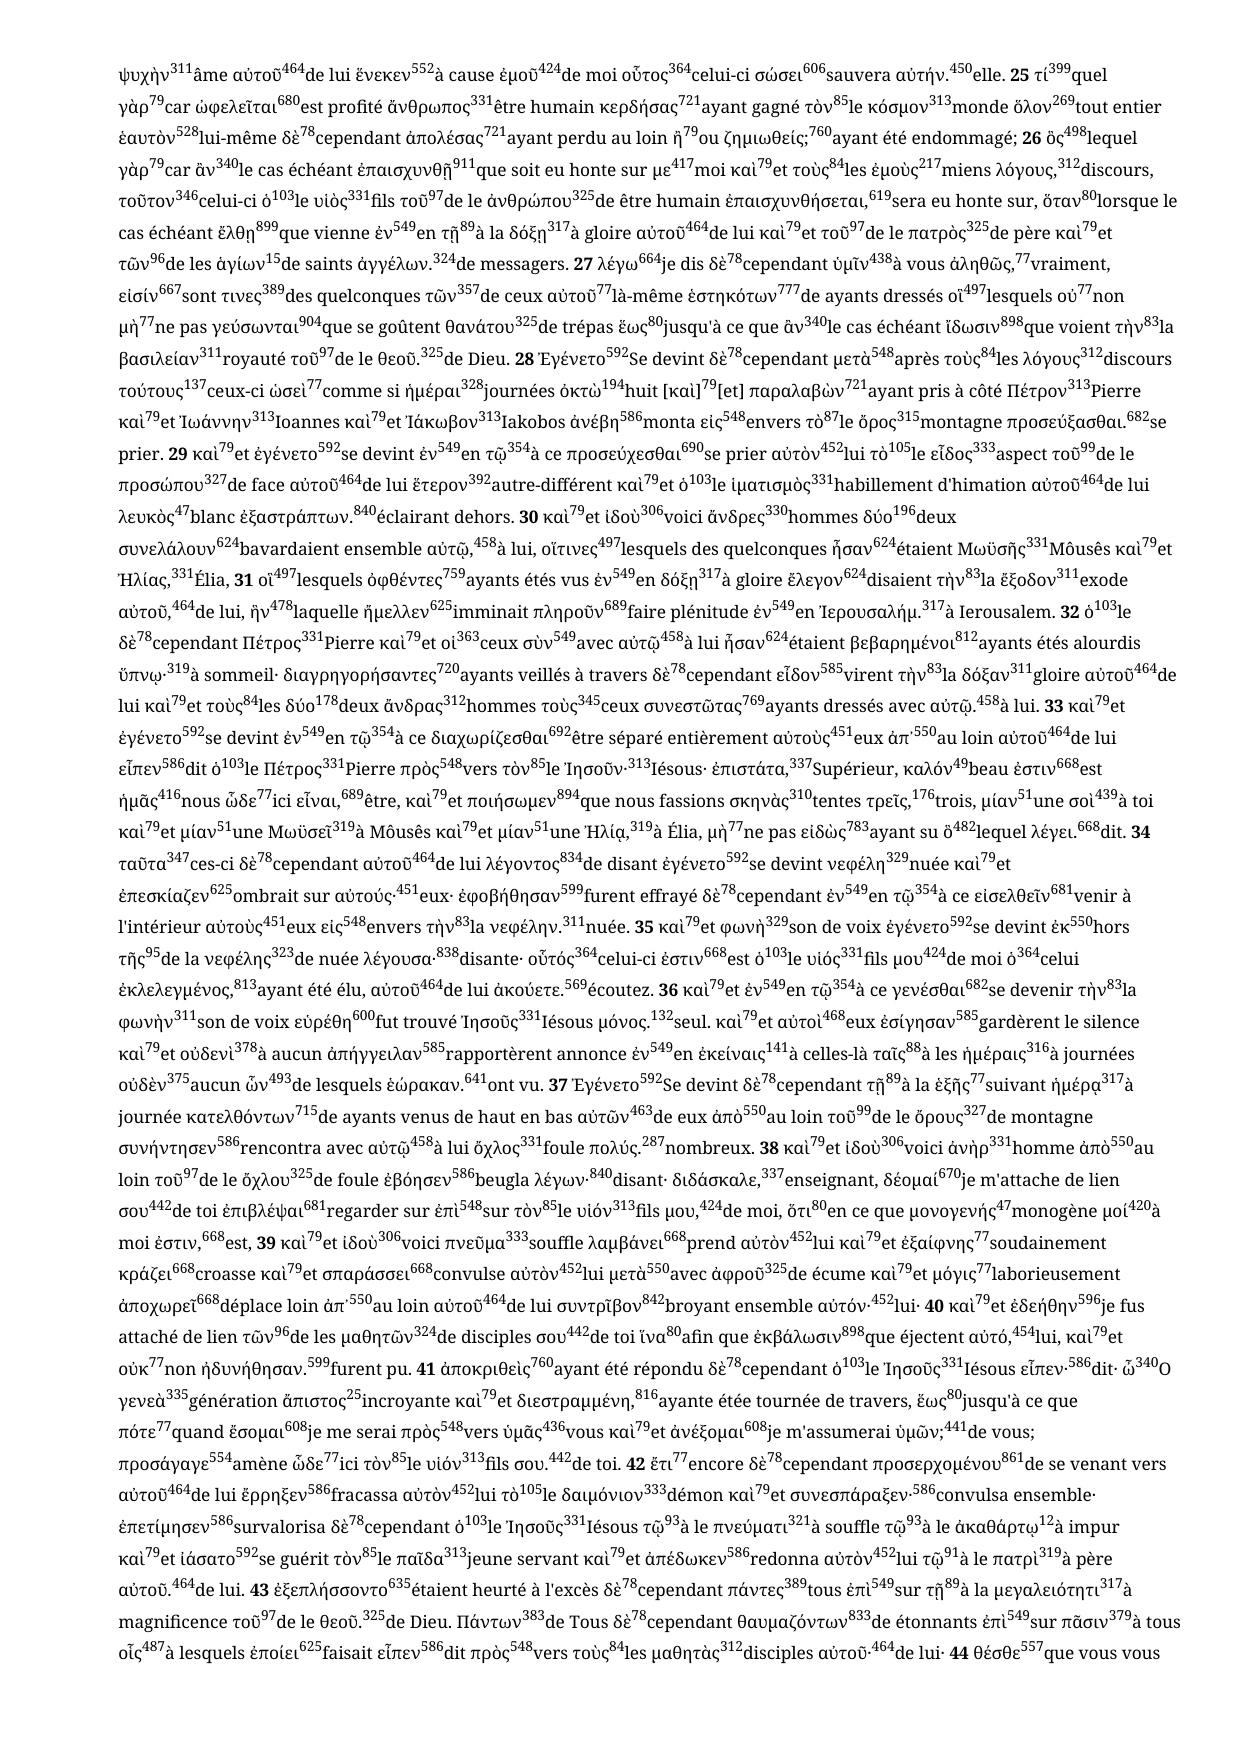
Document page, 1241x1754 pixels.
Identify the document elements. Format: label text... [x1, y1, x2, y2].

text 1 Συγκαλεσάμενος740Se ayant appelé ensemble δὲ78cependant τοὺς84les δώδεκα52douze ἔδωκεν586donna αὐτοῖς457à eux δύναμιν311puissance καὶ79et ἐξουσίαν311autorité ἐπὶ548sur πάντα270tous τὰ86les δαιμόνια314démons καὶ79et νόσους310maladies θεραπεύειν689soigner 2 καὶ79et ἀπέστειλεν586envoya αὐτοὺς451eux κηρύσσειν689annoncer τὴν83la βασιλείαν311royauté τοῦ97de le θεοῦ325de Dieu καὶ79et ἰᾶσθαι690se guérir [τοὺς84[les ἀσθενεῖς],52infirmes], 3 καὶ79et εἶπεν586dit πρὸς548vers αὐτούς·451eux· μηδὲν375pas un αἴρετε569levez εἰς548envers τὴν83la ὁδόν,311chemin, μήτε79et ni ῥάβδον311bâton μήτε79et ni πήραν311besace μήτε79et ni ἄρτον313pain μήτε79et ni ἀργύριον315objet d'argent μήτε79et ni [ἀνὰ]548[de bas en haut] δύο178deux χιτῶνας312chitons ἔχειν.689avoir. 4 καὶ79et εἰς548envers ἣν478laquelle ἂν340le cas échéant οἰκίαν311maison d'habitation εἰσέλθητε,896que vous veniez à l'intérieur, ἐκεῖ77là μένετε569restez καὶ79et ἐκεῖθεν77de là ἐξέρχεσθε.573que vous vous sortez. 5 καὶ79et ὅσοι497autant lesquels ἂν340le cas échéant μὴ77ne pas δέχωνται926que se acceptent ὑμᾶς,436vous, ἐξερχόμενοι866se sortants ἀπὸ550au loin τῆς95de la πόλεως323de cité ἐκείνης148de celle-là τὸν85le κονιορτὸν313poussière ἀπὸ550au loin τῶν96de les ποδῶν324de pieds ὑμῶν441de vous ἀποτινάσσετε569secouez loin εἰς548envers μαρτύριον315témoignage ἐπ᾽548sur αὐτούς.451eux. 6 ἐξερχόμενοι866se sortants δὲ78cependant διήρχοντο630se passaient à travers κατὰ548selon τὰς82les κώμας310villages εὐαγγελιζόμενοι866se évangélisants καὶ79et θεραπεύοντες839soignants πανταχοῦ.77partout. 7 Ἤκουσεν586Écouta δὲ78cependant Ἡρῴδης331Hérode ὁ103le τετραάρχης331tétrarque τὰ347ces γινόμενα850se devenants πάντα270tous καὶ79et διηπόρει625hésitait complètement διὰ548par le fait de τὸ348ce λέγεσθαι692être dit ὑπό550sous τινων383de des quelconques ὅτι80en ce que Ἰωάννης331Ioannes ἠγέρθη600fut éveillé ἐκ550hors νεκρῶν,64de morts, 8 ὑπό550sous τινων383de des quelconques δὲ78cependant ὅτι80en ce que Ἠλίας331Élia ἐφάνη,600fut apparu en lumière, ἄλλων383de autres δὲ78cependant ὅτι80en ce que προφήτης331prophète τις287un quelconque τῶν96de les ἀρχαίων64de originaires ἀνέστη.586redressa. 9 εἶπεν586dit δὲ78cependant ὁ103le Ἡρῴδης·331Hérode· Ἰωάννην313Ioannes ἐγὼ431moi ἀπεκεφάλισα·582je décapitai· τίς410quel δέ78cependant ἐστιν668est οὗτος364celui-ci περὶ550autour οὗ492de lequel ἀκούω664j'écoute τοιαῦτα;347tels; καὶ79et ἐζήτει625cherchait ἰδεῖν681voir αὐτόν.452lui. 10 Καὶ79Et ὑποστρέψαντες720ayants retournés en arrière οἱ102les ἀπόστολοι330envoyés διηγήσαντο591se racontèrent complètement αὐτῷ458à lui ὅσα481autant lesquels ἐποίησαν.585firent. Καὶ79Et παραλαβὼν721ayant pris à côté αὐτοὺς451eux ὑπεχώρησεν586plaça en arrière κατ᾽548selon ἰδίαν544en propre εἰς548envers πόλιν311cité καλουμένην873étante appelée Βηθσαϊδά.311Bethsaïda. 11 οἱ102les δὲ78cependant ὄχλοι330foules γνόντες720ayants connus ἠκολούθησαν585suivirent αὐτῷ·458à lui· καὶ79et ἀποδεξάμενος740se ayant accepté loin αὐτοὺς451eux ἐλάλει625bavardait αὐτοῖς457à eux περὶ550autour τῆς95de la βασιλείας323de royauté τοῦ97de le θεοῦ,325de Dieu, καὶ79et τοὺς345ceux χρείαν311besoin ἔχοντας821ayants θεραπείας323de thérapie ἰᾶτο.631se guérissait. 12 Ἡ101La δὲ78cependant ἡμέρα329journée ἤρξατο592se commença κλίνειν·689incliner· προσελθόντες720ayants venus vers δὲ78cependant οἱ102les δώδεκα70douze εἶπαν585dirent αὐτῷ·458à lui· ἀπόλυσον554délie au loin τὸν85le ὄχλον,313foule, ἵνα80afin que πορευθέντες759ayants étés allés εἰς548envers τὰς82les κύκλῳ77en cercle κώμας310villages καὶ79et ἀγροὺς312champs καταλύσωσιν898que délient vers le bas καὶ79et εὕρωσιν898que trouvent ἐπισιτισμόν,313ravitaillement, ὅτι80en ce que ὧδε77ici ἐν549en ἐρήμῳ10à désert τόπῳ319à lieu ἐσμέν.663nous sommes. 13 εἶπεν586dit δὲ78cependant πρὸς548vers αὐτούς·451eux· δότε553donnez αὐτοῖς457à eux ὑμεῖς447vous φαγεῖν.681manger. οἱ468ceux δὲ78cependant εἶπαν·585dirent· οὐκ77non εἰσὶν667sont ἡμῖν419à nous πλεῖον73plus nombreusement ἢ79ou ἄρτοι330pains πέντε196cinq καὶ79et ἰχθύες330poissons δύο,196deux, εἰ80si μήτι340ne serait-ce que πορευθέντες759ayants étés allés ἡμεῖς430nous ἀγοράσωμεν894que nous achetions à l'agora εἰς548envers πάντα269tout τὸν85le λαὸν313peuple τοῦτον138celui-ci βρώματα.314aliments. 14 ἦσαν624étaient γὰρ79car ὡσεὶ77comme si ἄνδρες330hommes πεντακισχίλιοι.196cinq mille. εἶπεν586dit δὲ78cependant πρὸς548vers τοὺς84les μαθητὰς312disciples αὐτοῦ·464de lui· κατακλίνατε553inclinez de haut en bas αὐτοὺς451eux κλισίας310tablées [ὡσεὶ]77[comme si] ἀνὰ77de bas en haut πεντήκοντα.52cinquante. 15 καὶ79et ἐποίησαν585firent οὕτως77ainsi καὶ79et κατέκλιναν585inclinèrent de haut en bas ἅπαντας.372en totalités. 16 λαβὼν721ayant pris δὲ78cependant τοὺς84les πέντε178cinq ἄρτους312pains καὶ79et τοὺς84les δύο178deux ἰχθύας312poissons ἀναβλέψας721ayant regardé de bas en haut εἰς548envers τὸν85le οὐρανὸν313ciel εὐλόγησεν586élogia αὐτοὺς451eux καὶ79et κατέκλασεν586cassa de haut en bas καὶ79et ἐδίδου625donnait τοῖς90à les μαθηταῖς318à disciples παραθεῖναι681poser à côté τῷ91à le ὄχλῳ.319à foule. 17 καὶ79et ἔφαγον585mangèrent καὶ79et ἐχορτάσθησαν599furent fourragé πάντες,389tous, καὶ79et ἤρθη600fut levé τὸ366ce περισσεῦσαν723ayant surabondé αὐτοῖς457à eux κλασμάτων326de morceaux κόφινοι330couffins δώδεκα.196douze. 18 Καὶ79Et ἐγένετο592se devint ἐν549en τῷ354à ce εἶναι689être αὐτὸν452lui προσευχόμενον849se priant κατὰ548selon μόνας370seules συνῆσαν624étaient avec αὐτῷ458à lui οἱ102les μαθηταί,330disciples, καὶ79et ἐπηρώτησεν586demanda sur αὐτοὺς451eux λέγων·840disant· τίνα397quel με417moi λέγουσιν667disent οἱ102les ὄχλοι330foules εἶναι;689être; 19 οἱ468ceux δὲ78cependant ἀποκριθέντες759ayants étés répondus εἶπαν·585dirent· Ἰωάννην313Ioannes τὸν85le βαπτιστήν,313Baptiseur, ἄλλοι389autres δὲ78cependant Ἠλίαν,313Élia, ἄλλοι389autres δὲ78cependant ὅτι80en ce que προφήτης331prophète τις287un quelconque τῶν96de les ἀρχαίων64de originaires ἀνέστη.586redressa. 20 εἶπεν586dit δὲ78cependant αὐτοῖς·457à eux· ὑμεῖς447vous δὲ78cependant τίνα397quel με417moi λέγετε665vous dites εἶναι;689être; Πέτρος331Pierre δὲ78cependant ἀποκριθεὶς760ayant été répondu εἶπεν·586dit· τὸν85le χριστὸν313Christ τοῦ97de le θεοῦ.325de Dieu. 21 ὁ469celui δὲ78cependant ἐπιτιμήσας721ayant survalorisé αὐτοῖς457à eux παρήγγειλεν586messagea à côté μηδενὶ378à pas un λέγειν689dire τοῦτο348ce-ci 22 εἰπὼν721ayant dit ὅτι80en ce que δεῖ668attache de lien τὸν85le υἱὸν313fils τοῦ97de le ἀνθρώπου325de être humain πολλὰ374nombreux παθεῖν681souffrir καὶ79et ἀποδοκιμασθῆναι683être éprouvé en rejet ἀπὸ550au loin τῶν96de les πρεσβυτέρων64de plus anciens καὶ79et ἀρχιερέων324de chefs sacrificateurs καὶ79et γραμματέων324de lettrés καὶ79et ἀποκτανθῆναι683être tué catégoriquement καὶ79et τῇ89à la τρίτῃ206à troisième ἡμέρᾳ317à journée ἐγερθῆναι.683être éveillé. 23 Ἔλεγεν625Disait δὲ78cependant πρὸς548vers πάντας·372tous· εἴ80si τις390un quelconque θέλει668veut ὀπίσω552derrière μου424de moi ἔρχεσθαι,690se venir, ἀρνησάσθω560se nie ἑαυτὸν528lui-même καὶ79et ἀράτω556lève τὸν85le σταυρὸν313croix αὐτοῦ464de lui καθ᾽548selon ἡμέραν311journée καὶ79et ἀκολουθείτω572suive μοι.420à moi. 24 ὃς498lequel γὰρ79car ἂν340le cas échéant θέλῃ921que veuille τὴν83la ψυχὴν311âme αὐτοῦ464de lui σῶσαι681sauver ἀπολέσει606perdra au loin αὐτήν·450elle· ὃς498lequel δ᾽78cependant ἂν340le cas échéant ἀπολέσῃ899que perde au loin τὴν83la ψυχὴν311âme αὐτοῦ464de lui ἕνεκεν552à cause ἐμοῦ424de moi οὗτος364celui-ci σώσει606sauvera αὐτήν.450elle. 25 τί399quel γὰρ79car ὠφελεῖται680est profité ἄνθρωπος331être humain κερδήσας721ayant gagné τὸν85le κόσμον313monde ὅλον269tout entier ἑαυτὸν528lui-même δὲ78cependant ἀπολέσας721ayant perdu au loin ἢ79ou ζημιωθείς;760ayant été endommagé; 26 ὃς498lequel γὰρ79car ἂν340le cas échéant ἐπαισχυνθῇ911que soit eu honte sur με417moi καὶ79et τοὺς84les ἐμοὺς217miens λόγους,312discours, τοῦτον346celui-ci ὁ103le υἱὸς331fils τοῦ97de le ἀνθρώπου325de être humain ἐπαισχυνθήσεται,619sera eu honte sur, ὅταν80lorsque le cas échéant ἔλθῃ899que vienne ἐν549en τῇ89à la δόξῃ317à gloire αὐτοῦ464de lui καὶ79et τοῦ97de le πατρὸς325de père καὶ79et τῶν96de les ἁγίων15de saints ἀγγέλων.324de messagers. 27 λέγω664je dis δὲ78cependant ὑμῖν438à vous ἀληθῶς,77vraiment, εἰσίν667sont τινες389des quelconques τῶν357de ceux αὐτοῦ77là-même ἑστηκότων777de ayants dressés οἳ497lesquels οὐ77non μὴ77ne pas γεύσωνται904que se goûtent θανάτου325de trépas ἕως80jusqu'à ce que ἂν340le cas échéant ἴδωσιν898que voient τὴν83la βασιλείαν311royauté τοῦ97de le θεοῦ.325de Dieu. 28 Ἐγένετο592Se devint δὲ78cependant μετὰ548après τοὺς84les λόγους312discours τούτους137ceux-ci ὡσεὶ77comme si ἡμέραι328journées ὀκτὼ194huit [καὶ]79[et] παραλαβὼν721ayant pris à côté Πέτρον313Pierre καὶ79et Ἰωάννην313Ioannes καὶ79et Ἰάκωβον313Iakobos ἀνέβη586monta εἰς548envers τὸ87le ὄρος315montagne προσεύξασθαι.682se prier. 29 καὶ79et ἐγένετο592se devint ἐν549en τῷ354à ce προσεύχεσθαι690se prier αὐτὸν452lui τὸ105le εἶδος333aspect τοῦ99de le προσώπου327de face αὐτοῦ464de lui ἕτερον392autre-différent καὶ79et ὁ103le ἱματισμὸς331habillement d'himation αὐτοῦ464de lui λευκὸς47blanc ἐξαστράπτων.840éclairant dehors. 30 καὶ79et ἰδοὺ306voici ἄνδρες330hommes δύο196deux συνελάλουν624bavardaient ensemble αὐτῷ,458à lui, οἵτινες497lesquels des quelconques ἦσαν624étaient Μωϋσῆς331Môusês καὶ79et Ἠλίας,331Élia, 31 οἳ497lesquels ὀφθέντες759ayants étés vus ἐν549en δόξῃ317à gloire ἔλεγον624disaient τὴν83la ἔξοδον311exode αὐτοῦ,464de lui, ἣν478laquelle ἤμελλεν625imminait πληροῦν689faire plénitude ἐν549en Ἰερουσαλήμ.317à Ierousalem. 32 ὁ103le δὲ78cependant Πέτρος331Pierre καὶ79et οἱ363ceux σὺν549avec αὐτῷ458à lui ἦσαν624étaient βεβαρημένοι812ayants étés alourdis ὕπνῳ·319à sommeil· διαγρηγορήσαντες720ayants veillés à travers δὲ78cependant εἶδον585virent τὴν83la δόξαν311gloire αὐτοῦ464de lui καὶ79et τοὺς84les δύο178deux ἄνδρας312hommes τοὺς345ceux συνεστῶτας769ayants dressés avec αὐτῷ.458à lui. 33 καὶ79et ἐγένετο592se devint ἐν549en τῷ354à ce διαχωρίζεσθαι692être séparé entièrement αὐτοὺς451eux ἀπ᾽550au loin αὐτοῦ464de lui εἶπεν586dit ὁ103le Πέτρος331Pierre πρὸς548vers τὸν85le Ἰησοῦν·313Iésous· ἐπιστάτα,337Supérieur, καλόν49beau ἐστιν668est ἡμᾶς416nous ὧδε77ici εἶναι,689être, καὶ79et ποιήσωμεν894que nous fassions σκηνὰς310tentes τρεῖς,176trois, μίαν51une σοὶ439à toi καὶ79et μίαν51une Μωϋσεῖ319à Môusês καὶ79et μίαν51une Ἠλίᾳ,319à Élia, μὴ77ne pas εἰδὼς783ayant su ὃ482lequel λέγει.668dit. 34 ταῦτα347ces-ci δὲ78cependant αὐτοῦ464de lui λέγοντος834de disant ἐγένετο592se devint νεφέλη329nuée καὶ79et ἐπεσκίαζεν625ombrait sur αὐτούς·451eux· ἐφοβήθησαν599furent effrayé δὲ78cependant ἐν549en τῷ354à ce εἰσελθεῖν681venir à l'intérieur αὐτοὺς451eux εἰς548envers τὴν83la νεφέλην.311nuée. 35 καὶ79et φωνὴ329son de voix ἐγένετο592se devint ἐκ550hors τῆς95de la νεφέλης323de nuée λέγουσα·838disante· οὗτός364celui-ci ἐστιν668est ὁ103le υἱός331fils μου424de moi ὁ364celui ἐκλελεγμένος,813ayant été élu, αὐτοῦ464de lui ἀκούετε.569écoutez. 36 καὶ79et ἐν549en τῷ354à ce γενέσθαι682se devenir τὴν83la φωνὴν311son de voix εὑρέθη600fut trouvé Ἰησοῦς331Iésous μόνος.132seul. καὶ79et αὐτοὶ468eux ἐσίγησαν585gardèrent le silence καὶ79et οὐδενὶ378à aucun ἀπήγγειλαν585rapportèrent annonce ἐν549en ἐκείναις141à celles-là ταῖς88à les ἡμέραις316à journées οὐδὲν375aucun ὧν493de lesquels ἑώρακαν.641ont vu. 37 Ἐγένετο592Se devint δὲ78cependant τῇ89à la ἑξῆς77suivant ἡμέρᾳ317à journée κατελθόντων715de ayants venus de haut en bas αὐτῶν463de eux ἀπὸ550au loin τοῦ99de le ὄρους327de montagne συνήντησεν586rencontra avec αὐτῷ458à lui ὄχλος331foule πολύς.287nombreux. 38 καὶ79et ἰδοὺ306voici ἀνὴρ331homme ἀπὸ550au loin τοῦ97de le ὄχλου325de foule ἐβόησεν586beugla λέγων·840disant· διδάσκαλε,337enseignant, δέομαί670je m'attache de lien σου442de toi ἐπιβλέψαι681regarder sur ἐπὶ548sur τὸν85le υἱόν313fils μου,424de moi, ὅτι80en ce que μονογενής47monogène μοί420à moi ἐστιν,668est, 39 καὶ79et ἰδοὺ306voici πνεῦμα333souffle λαμβάνει668prend αὐτὸν452lui καὶ79et ἐξαίφνης77soudainement κράζει668croasse καὶ79et σπαράσσει668convulse αὐτὸν452lui μετὰ550avec ἀφροῦ325de écume καὶ79et μόγις77laborieusement ἀποχωρεῖ668déplace loin ἀπ᾽550au loin αὐτοῦ464de lui συντρῖβον842broyant ensemble αὐτόν·452lui· 40 καὶ79et ἐδεήθην596je fus attaché de lien τῶν96de les μαθητῶν324de disciples σου442de toi ἵνα80afin que ἐκβάλωσιν898que éjectent αὐτό,454lui, καὶ79et οὐκ77non ἠδυνήθησαν.599furent pu. 41 ἀποκριθεὶς760ayant été répondu δὲ78cependant ὁ103le Ἰησοῦς331Iésous εἶπεν·586dit· ὦ340O γενεὰ335génération ἄπιστος25incroyante καὶ79et διεστραμμένη,816ayante étée tournée de travers, ἕως80jusqu'à ce que πότε77quand ἔσομαι608je me serai πρὸς548vers ὑμᾶς436vous καὶ79et ἀνέξομαι608je m'assumerai ὑμῶν;441de vous; προσάγαγε554amène ὧδε77ici τὸν85le υἱόν313fils σου.442de toi. 42 ἔτι77encore δὲ78cependant προσερχομένου861de se venant vers αὐτοῦ464de lui ἔρρηξεν586fracassa αὐτὸν452lui τὸ105le δαιμόνιον333démon καὶ79et συνεσπάραξεν·586convulsa ensemble· ἐπετίμησεν586survalorisa δὲ78cependant ὁ103le Ἰησοῦς331Iésous τῷ93à le πνεύματι321à souffle τῷ93à le ἀκαθάρτῳ12à impur καὶ79et ἰάσατο592se guérit τὸν85le παῖδα313jeune servant καὶ79et ἀπέδωκεν586redonna αὐτὸν452lui τῷ91à le πατρὶ319à père αὐτοῦ.464de lui. 43 ἐξεπλήσσοντο635étaient heurté à l'excès δὲ78cependant πάντες389tous ἐπὶ549sur τῇ89à la μεγαλειότητι317à magnificence τοῦ97de le θεοῦ.325de Dieu. Πάντων383de Tous δὲ78cependant θαυμαζόντων833de étonnants ἐπὶ549sur πᾶσιν379à tous οἷς487à lesquels ἐποίει625faisait εἶπεν586dit πρὸς548vers τοὺς84les μαθητὰς312disciples αὐτοῦ·464de lui· 44 θέσθε557que vous vous posez ὑμεῖς447vous εἰς548envers τὰ86les ὦτα314oreilles ὑμῶν441de vous τοὺς84les λόγους312discours τούτους·137ceux-ci· ὁ103le γὰρ79car υἱὸς331fils τοῦ97de le ἀνθρώπου325de être humain μέλλει668immine παραδίδοσθαι692être livré εἰς548envers χεῖρας310mains ἀνθρώπων.324de êtres humains. 45 οἱ468ceux δὲ78cependant ἠγνόουν624méconnaissaient τὸ87le ῥῆμα315oral τοῦτο140ce-ci καὶ79et ἦν625était παρακεκαλυμμένον815ayant été couvert à côté ἀπ᾽550au loin αὐτῶν463de eux ἵνα80afin que μὴ77ne pas αἴσθωνται904que se perçoivent αὐτό,454lui, καὶ79et ἐφοβοῦντο630se effrayaient ἐρωτῆσαι681solliciter αὐτὸν452lui περὶ550autour τοῦ99de le ῥήματος327de oral τούτου.152de ce-ci. 46 Εἰσῆλθεν586Vint à l'intérieur δὲ78cependant διαλογισμὸς331calcul au-travers ἐν549en αὐτοῖς,457à eux, τὸ366ce τίς410quel ἂν340le cas échéant εἴη700que soit μείζων47plus grand αὐτῶν.463de eux. 47 ὁ103le δὲ78cependant Ἰησοῦς331Iésous εἰδὼς783ayant su τὸν85le διαλογισμὸν313calcul au-travers τῆς95de la καρδίας323de coeur αὐτῶν,463de eux, ἐπιλαβόμενος740se ayant emparé παιδίον315jeune enfant ἔστησεν586dressa αὐτὸ454lui παρ᾽549à côté ἑαυτῷ533à lui-même 48 καὶ79et εἶπεν586dit αὐτοῖς·457à eux· ὃς498lequel ἐὰν340si le cas échéant δέξηται905que se accepte τοῦτο140ce-ci τὸ87le παιδίον315jeune enfant ἐπὶ549sur τῷ93à le ὀνόματί321à nom μου,424de moi, ἐμὲ417moi δέχεται·674se accepte· καὶ79et ὃς498lequel ἂν340le cas échéant ἐμὲ417moi δέξηται,905que se accepte, δέχεται674se accepte τὸν346celui ἀποστείλαντά707ayant envoyé με·417moi· ὁ103le γὰρ79car μικρότερος47plus petit ἐν549en πᾶσιν377à tous ὑμῖν438à vous ὑπάρχων840subsistant οὗτός364celui-ci ἐστιν668est μέγας.47grand. 49 Ἀποκριθεὶς760Ayant été répondu δὲ78cependant Ἰωάννης331Ioannes εἶπεν·586dit· ἐπιστάτα,337Supérieur, εἴδομέν581nous vîmes τινα373un quelconque ἐν549en τῷ93à le ὀνόματί321à nom σου442de toi ἐκβάλλοντα822éjectant δαιμόνια314démons καὶ79et ἐκωλύομεν620nous empêchions αὐτόν,452lui, ὅτι80en ce que οὐκ77non ἀκολουθεῖ668suit μεθ᾽550avec ἡμῶν.423de nous. 50 εἶπεν586dit δὲ78cependant πρὸς548vers αὐτὸν452lui ὁ103le Ἰησοῦς·331Iésous· μὴ77ne pas κωλύετε·569empêchez· ὃς498lequel γὰρ79car οὐκ77non ἔστιν668est καθ᾽550contre ὑμῶν,441de vous, ὑπὲρ550au-dessus ὑμῶν441de vous ἐστιν.668est. 51 Ἐγένετο592Se devint δὲ78cependant ἐν549en τῷ354à ce συμπληροῦσθαι692être fait plénitude ensemble τὰς82les ἡμέρας310journées τῆς95de la ἀναλήμψεως323de prise de bas en haut αὐτοῦ464de lui καὶ79et αὐτὸς469lui τὸ247le πρόσωπον315face ἐστήρισεν586fixa τοῦ360de ce πορεύεσθαι690se aller εἰς548envers Ἰερουσαλήμ.311Ierousalem. 52 Καὶ79Et ἀπέστειλεν586envoya ἀγγέλους312messagers πρὸ550d'avant προσώπου327de face αὐτοῦ.464de lui. καὶ79et πορευθέντες759ayants étés allés εἰσῆλθον585vinrent à l'intérieur εἰς548envers κώμην311village Σαμαριτῶν324de Samaritains ὡς80comme ἑτοιμάσαι681préparer αὐτῷ·458à lui· 53 καὶ79et οὐκ77non ἐδέξαντο591se acceptèrent αὐτόν,452lui, ὅτι80en ce que τὸ105le πρόσωπον333face αὐτοῦ464de lui ἦν625était πορευόμενον869se allant εἰς548envers Ἰερουσαλήμ.311Ierousalem. 54 ἰδόντες720ayants vus δὲ78cependant οἱ102les μαθηταὶ330disciples Ἰάκωβος331Iakobos καὶ79et Ἰωάννης331Ioannes εἶπαν·585dirent· κύριε,337Maître, θέλεις666tu veux εἴπωμεν894que nous disions πῦρ315feu καταβῆναι681descendre ἀπὸ550au loin τοῦ97de le οὐρανοῦ325de ciel καὶ79et ἀναλῶσαι681consumer αὐτούς;451eux; 55 στραφεὶς760ayant été tourné δὲ78cependant ἐπετίμησεν586survalorisa αὐτοῖς.457à eux. 56 καὶ79et ἐπορεύθησαν599furent allé εἰς548envers ἑτέραν113autre-différente κώμην.311village. 57 Καὶ79Et πορευομένων860de se allants αὐτῶν463de eux ἐν549en τῇ89à la ὁδῷ317à chemin εἶπέν586dit τις390un quelconque πρὸς548vers αὐτόν·452lui· ἀκολουθήσω602je suivrai σοι439à toi ὅπου80là où ἐὰν340si le cas échéant ἀπέρχῃ.925que tu te éloignes. 58 καὶ79et εἶπεν586dit αὐτῷ458à lui ὁ103le Ἰησοῦς·331Iésous· αἱ100les ἀλώπεκες328renards φωλεοὺς312tanières ἔχουσιν667ont καὶ79et τὰ104les πετεινὰ332volatiles τοῦ97de le οὐρανοῦ325de ciel κατασκηνώσεις,310nids, ὁ103le δὲ78cependant υἱὸς331fils τοῦ97de le ἀνθρώπου325de être humain οὐκ77non ἔχει668a ποῦ77où? τὴν243la κεφαλὴν311tête κλίνῃ.921que incline. 59 Εἶπεν586Dit δὲ78cependant πρὸς548vers ἕτερον·373autre-différent· ἀκολούθει570suis μοι.420à moi. ὁ469celui δὲ78cependant εἶπεν·586dit· [κύριε,]337[Maître,] ἐπίτρεψόν554permets μοι420à moi ἀπελθόντι713à ayant éloigné πρῶτον77premièrement θάψαι681ensevelir τὸν85le πατέρα313père μου.424de moi. 60 εἶπεν586dit δὲ78cependant αὐτῷ·458à lui· ἄφες554abandonne τοὺς84les νεκροὺς52morts θάψαι681ensevelir τοὺς84les ἑαυτῶν536de eux-mêmes νεκρούς,52morts, σὺ448toi δὲ78cependant ἀπελθὼν721ayant éloigné διάγγελλε570annonce à travers τὴν83la βασιλείαν311royauté τοῦ97de le θεοῦ.325de Dieu. 61 Εἶπεν586Dit δὲ78cependant καὶ77aussi ἕτερος·390autre-différent· ἀκολουθήσω602je suivrai σοι,439à toi, κύριε·337Maître· πρῶτον77premièrement δὲ78cependant ἐπίτρεψόν554permets μοι420à moi ἀποτάξασθαι682se éloigner en ordonnance τοῖς351à ceux εἰς548envers τὸν85le οἶκόν313maison μου.424de moi. 62 εἶπεν586dit δὲ78cependant [πρὸς548[vers αὐτὸν]452lui] ὁ103le Ἰησοῦς·331Iésous· οὐδεὶς390aucun ἐπιβαλὼν721ayant surjeté τὴν83la χεῖρα311main αὐτοῦ464de lui ἐπ᾽548sur ἄροτρον315araire καὶ79et βλέπων840regardant εἰς548envers τὰ347ces ὀπίσω77derrière εὔθετός47bien placé ἐστιν668est τῇ89à la βασιλείᾳ317à royauté τοῦ97de le θεοῦ.325de Dieu. [118, 59, 1181, 1665]
